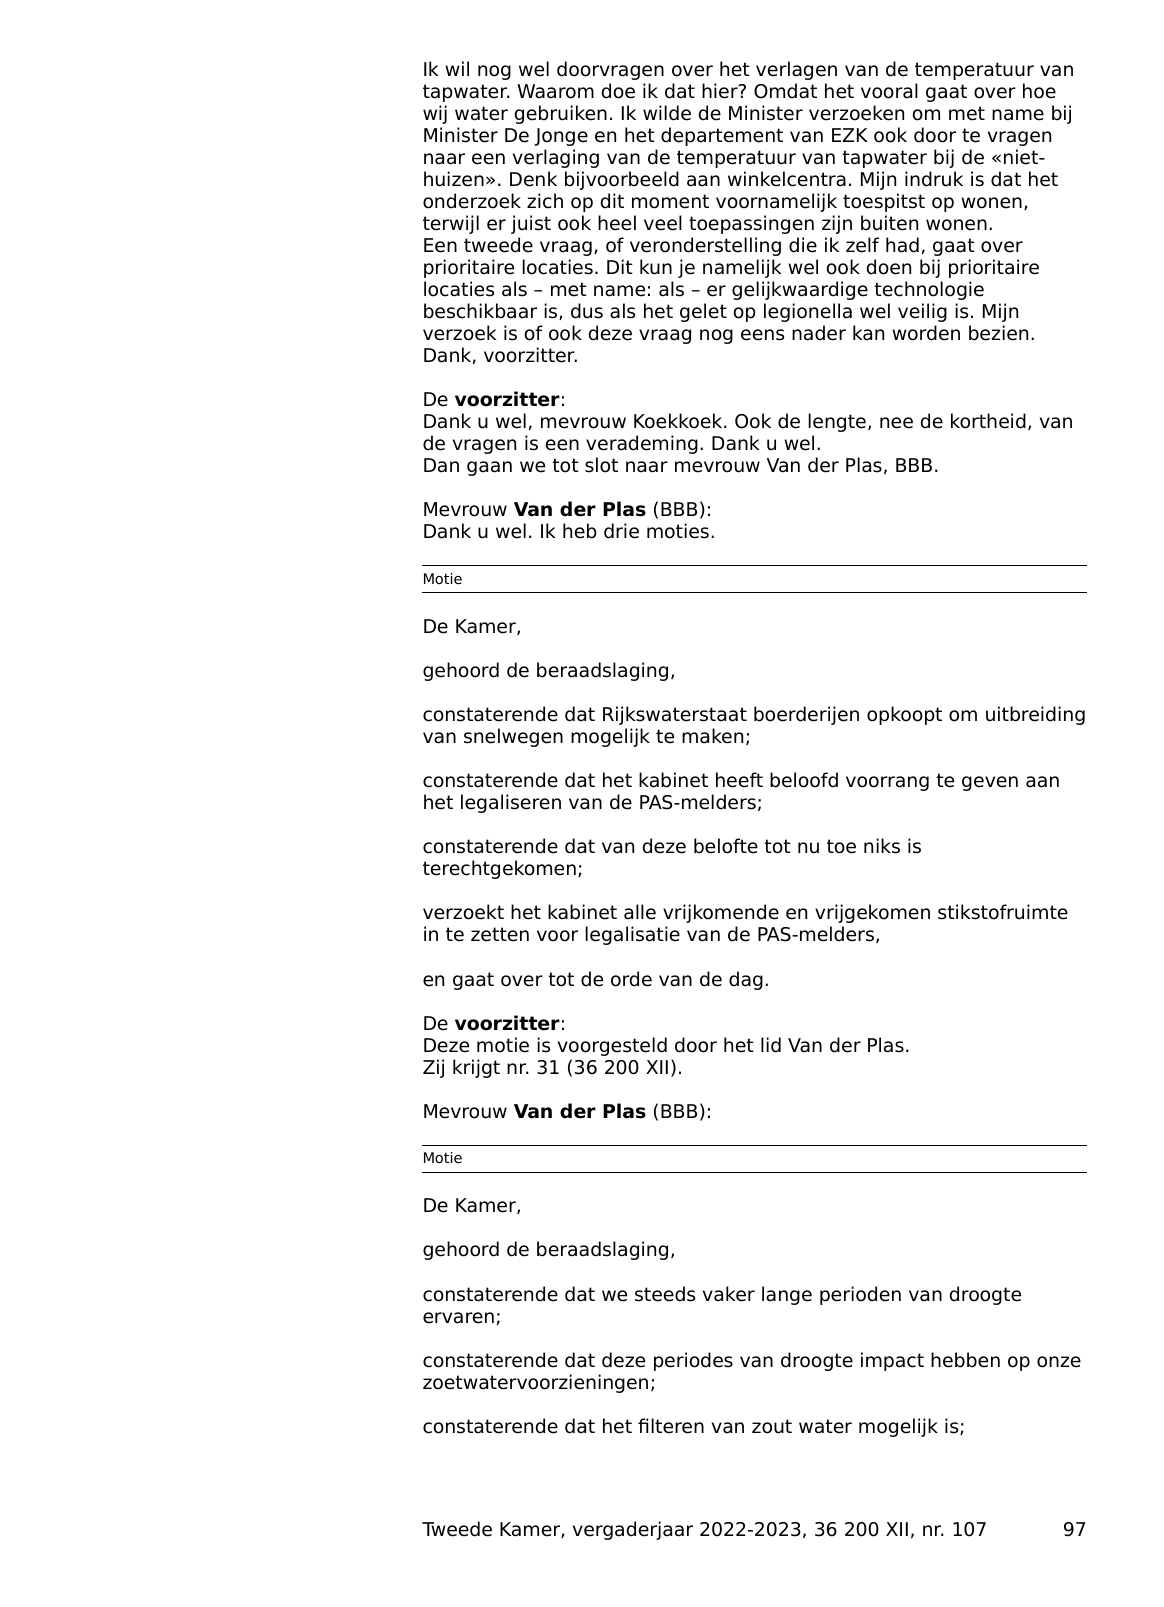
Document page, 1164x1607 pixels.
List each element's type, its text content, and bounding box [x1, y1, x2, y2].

text De Kamer, [422, 616, 1087, 637]
text Dan gaan we tot slot naar mevrouw Van der Plas, BBB. [422, 455, 1087, 477]
text constaterende dat we steeds vaker lange perioden van droogte ervaren; [422, 1283, 1087, 1327]
text gehoord de beraadslaging, [422, 1239, 1087, 1261]
text constaterende dat deze periodes van droogte impact hebben op onze zoetwatervoorzieningen; [422, 1350, 1087, 1394]
table_header Motie [422, 566, 1087, 592]
text Dank u wel. Ik heb drie moties. [422, 521, 1087, 543]
text verzoekt het kabinet alle vrijkomende en vrijgekomen stikstofruimte in te zetten voor legalisatie van de PAS-melders, [422, 902, 1087, 946]
table_header Motie [422, 1146, 1087, 1172]
text Een tweede vraag, of veronderstelling die ik zelf had, gaat over prioritaire locaties. Dit kun je namelijk wel ook doen bij prioritaire locaties als – met name: als – er gelijkwaardige technologie beschikbaar is, dus als het gelet op legionella wel veilig is. Mijn verzoek is of ook deze vraag nog eens nader kan worden bezien. [422, 235, 1087, 345]
text en gaat over tot de orde van de dag. [422, 968, 1087, 990]
text constaterende dat het kabinet heeft beloofd voorrang te geven aan het legaliseren van de PAS-melders; [422, 770, 1087, 814]
text Zij krijgt nr. 31 (36 200 XII). [422, 1057, 1087, 1078]
text Mevrouw Van der Plas (BBB): [422, 499, 1087, 521]
text Deze motie is voorgesteld door het lid Van der Plas. [422, 1034, 1087, 1057]
text Ik wil nog wel doorvragen over het verlagen van de temperatuur van tapwater. Waarom doe ik dat hier? Omdat het vooral gaat over hoe wij water gebruiken. Ik wilde de Minister verzoeken om met name bij Minister De Jonge en het departement van EZK ook door te vragen naar een verlaging van de temperatuur van tapwater bij de «niet-huizen». Denk bijvoorbeeld aan winkelcentra. Mijn indruk is dat het onderzoek zich op dit moment voornamelijk toespitst op wonen, terwijl er juist ook heel veel toepassingen zijn buiten wonen. [422, 59, 1087, 235]
text De Kamer, [422, 1195, 1087, 1217]
text constaterende dat het filteren van zout water mogelijk is; [422, 1416, 1087, 1438]
text Dank u wel, mevrouw Koekkoek. Ook de lengte, nee de kortheid, van de vragen is een verademing. Dank u wel. [422, 411, 1087, 455]
text De voorzitter: [422, 389, 1087, 411]
text Dank, voorzitter. [422, 345, 1087, 367]
text constaterende dat van deze belofte tot nu toe niks is terechtgekomen; [422, 836, 1087, 880]
text gehoord de beraadslaging, [422, 660, 1087, 682]
text constaterende dat Rijkswaterstaat boerderijen opkoopt om uitbreiding van snelwegen mogelijk te maken; [422, 704, 1087, 748]
text Mevrouw Van der Plas (BBB): [422, 1101, 1087, 1123]
text De voorzitter: [422, 1013, 1087, 1034]
